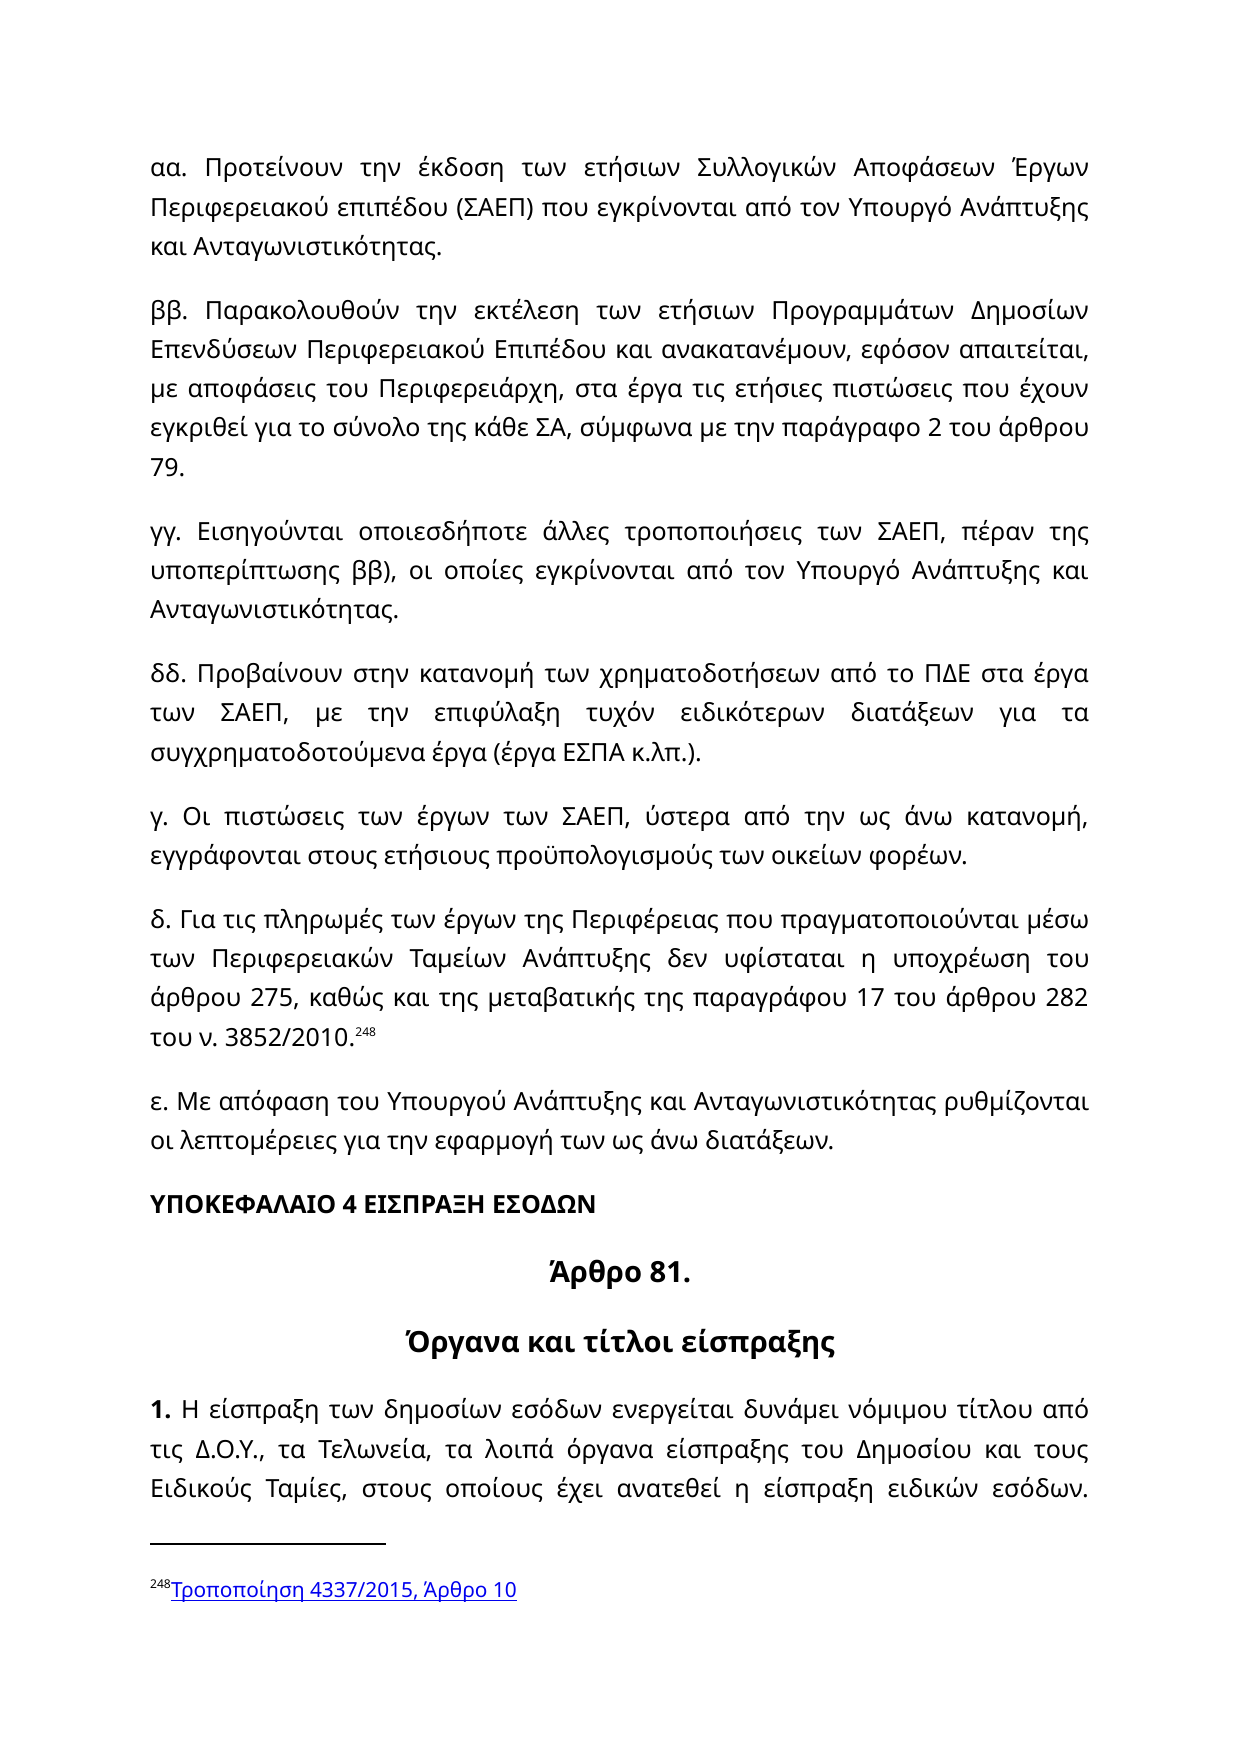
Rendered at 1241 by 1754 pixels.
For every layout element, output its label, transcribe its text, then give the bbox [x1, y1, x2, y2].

text ββ. Παρακολουθούν την εκτέλεση των ετήσιων Προγραμμάτων Δημοσίων Επενδύσεων Περιφερειακού Επιπέδου και ανακατανέμουν, εφόσον απαιτείται, με αποφάσεις του Περιφερειάρχη, στα έργα τις ετήσιες πιστώσεις που έχουν εγκριθεί για το σύνολο της κάθε ΣΑ, σύμφωνα με την παράγραφο 2 του άρθρου 79. [150, 292, 1090, 483]
text δ. Για τις πληρωμές των έργων της Περιφέρειας που πραγματοποιούνται μέσω των Περιφερειακών Ταμείων Ανάπτυξης δεν υφίσταται η υποχρέωση του άρθρου 275, καθώς και της μεταβατικής της παραγράφου 17 του άρθρου 282 του ν. 3852/2010. [150, 902, 1090, 1053]
text ε. Με απόφαση του Υπουργού Ανάπτυξης και Ανταγωνιστικότητας ρυθμίζονται οι λεπτομέρειες για την εφαρμογή των ως άνω διατάξεων. [150, 1083, 1090, 1157]
subtitle Όργανα και τίτλοι είσπραξης [150, 1321, 1090, 1361]
text γγ. Εισηγούνται οποιεσδήποτε άλλες τροποποιήσεις των ΣΑΕΠ, πέραν της υποπερίπτωσης ββ), οι οποίες εγκρίνονται από τον Υπουργό Ανάπτυξης και Ανταγωνιστικότητας. [150, 513, 1090, 626]
text 1. Η είσπραξη των δημοσίων εσόδων ενεργείται δυνάμει νόμιμου τίτλου από τις Δ.Ο.Υ., τα Τελωνεία, τα λοιπά όργανα είσπραξης του Δημοσίου και τους Ειδικούς Ταμίες, στους οποίους έχει ανατεθεί η είσπραξη ειδικών εσόδων. [150, 1392, 1090, 1504]
text Τροποποίηση 4337/2015, Άρθρο 10 [150, 1576, 1090, 1604]
text αα. Προτείνουν την έκδοση των ετήσιων Συλλογικών Αποφάσεων Έργων Περιφερειακού επιπέδου (ΣΑΕΠ) που εγκρίνονται από τον Υπουργό Ανάπτυξης και Ανταγωνιστικότητας. [150, 150, 1090, 262]
text ΥΠΟΚΕΦΑΛΑΙΟ 4 ΕΙΣΠΡΑΞΗ ΕΣΟΔΩΝ [150, 1187, 1090, 1221]
text δδ. Προβαίνουν στην κατανομή των χρηματοδοτήσεων από το ΠΔΕ στα έργα των ΣΑΕΠ, με την επιφύλαξη τυχόν ειδικότερων διατάξεων για τα συγχρηματοδοτούμενα έργα (έργα ΕΣΠΑ κ.λπ.). [150, 656, 1090, 768]
subtitle Άρθρο 81. [150, 1251, 1090, 1291]
text γ. Οι πιστώσεις των έργων των ΣΑΕΠ, ύστερα από την ως άνω κατανομή, εγγράφονται στους ετήσιους προϋπολογισμούς των οικείων φορέων. [150, 798, 1090, 872]
